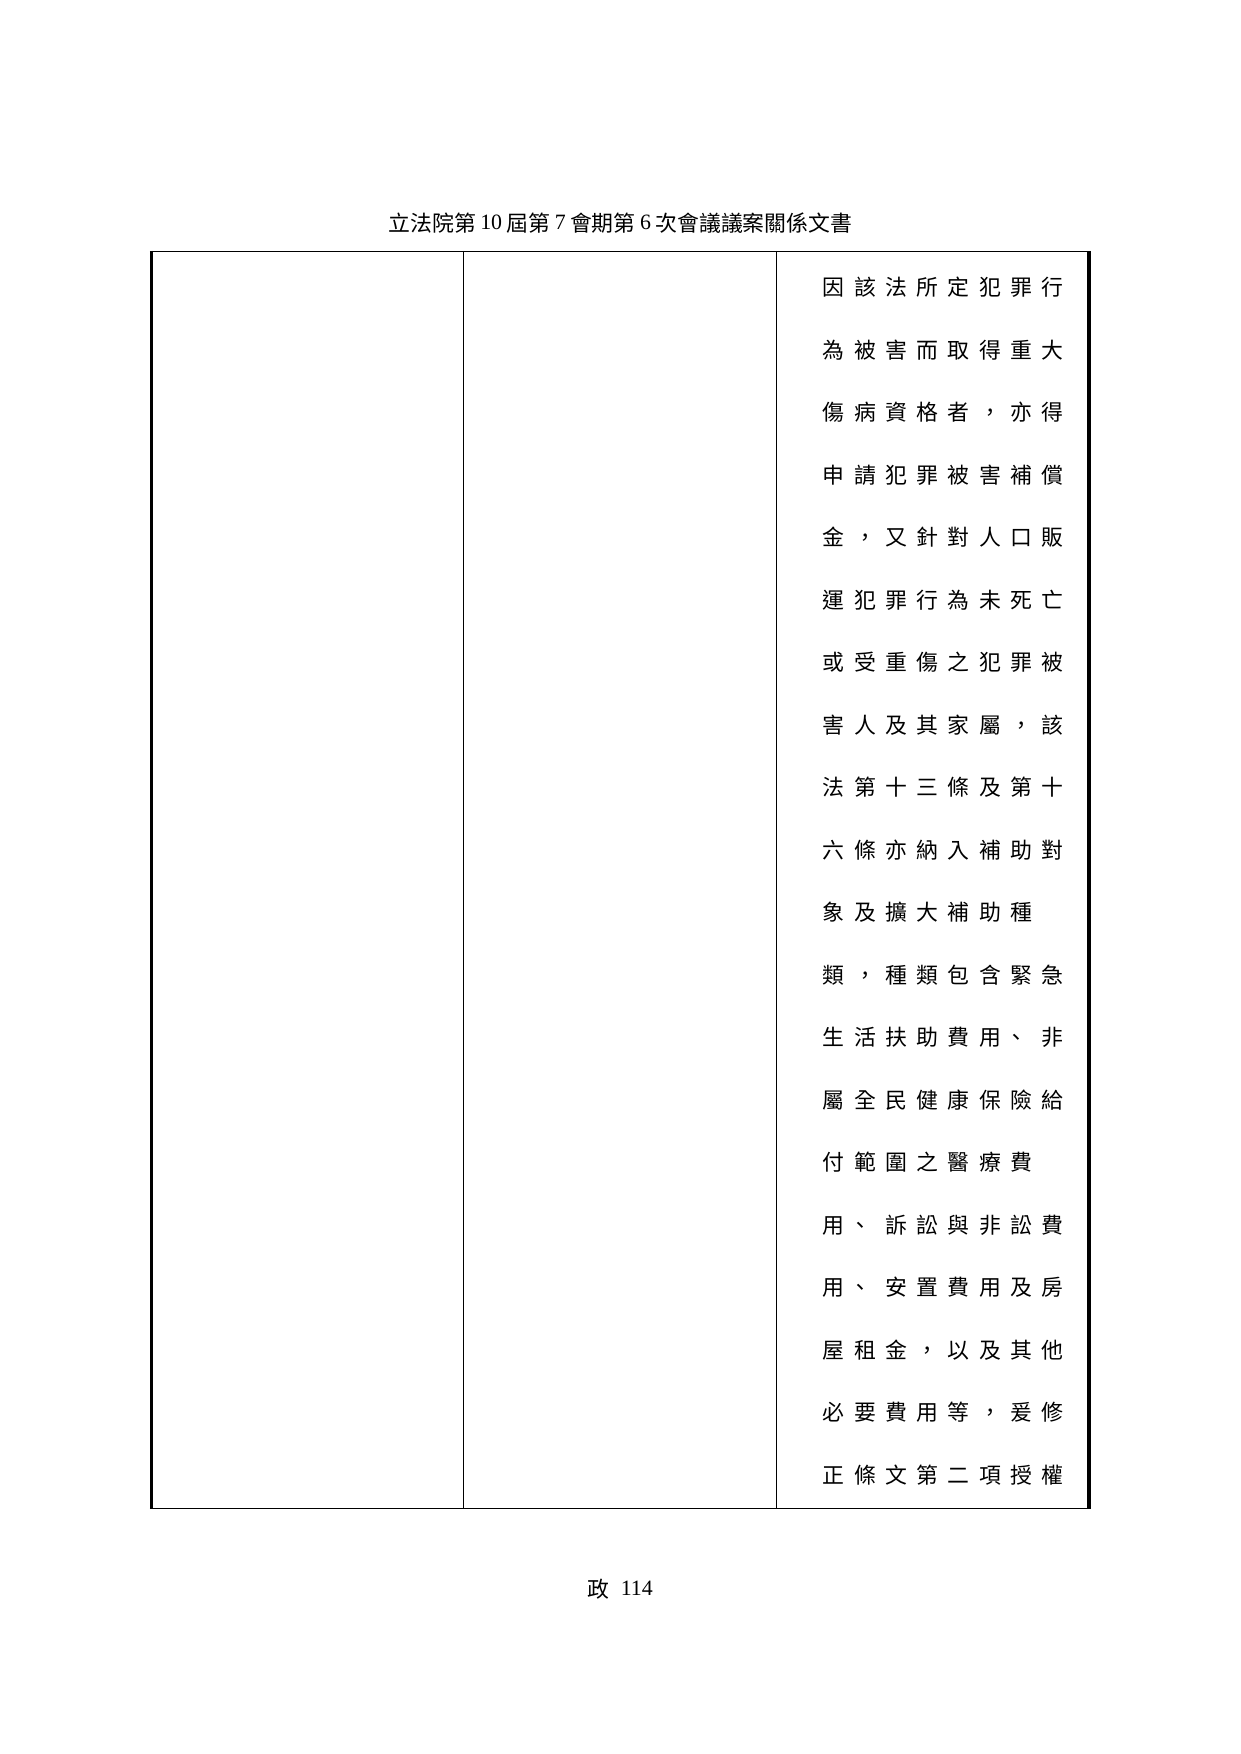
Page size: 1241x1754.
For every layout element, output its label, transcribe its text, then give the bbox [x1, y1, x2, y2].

table_cell [153, 252, 463, 1508]
table_cell [464, 252, 776, 1508]
table_cell 因該法所定犯罪行為被害而取得重大傷病資格者，亦得申請犯罪被害補償金，又針對人口販運犯罪行為未死亡或受重傷之犯罪被害人及其家屬，該法第十三條及第十六條亦納入補助對象及擴大補助種類，種類包含緊急生活扶助費用、非屬全民健康保險給付範圍之醫療費用、訴訟與非訟費用、安置費用及房屋租金，以及其他必要費用等，爰修正條文第二項授權 [777, 252, 1087, 1508]
